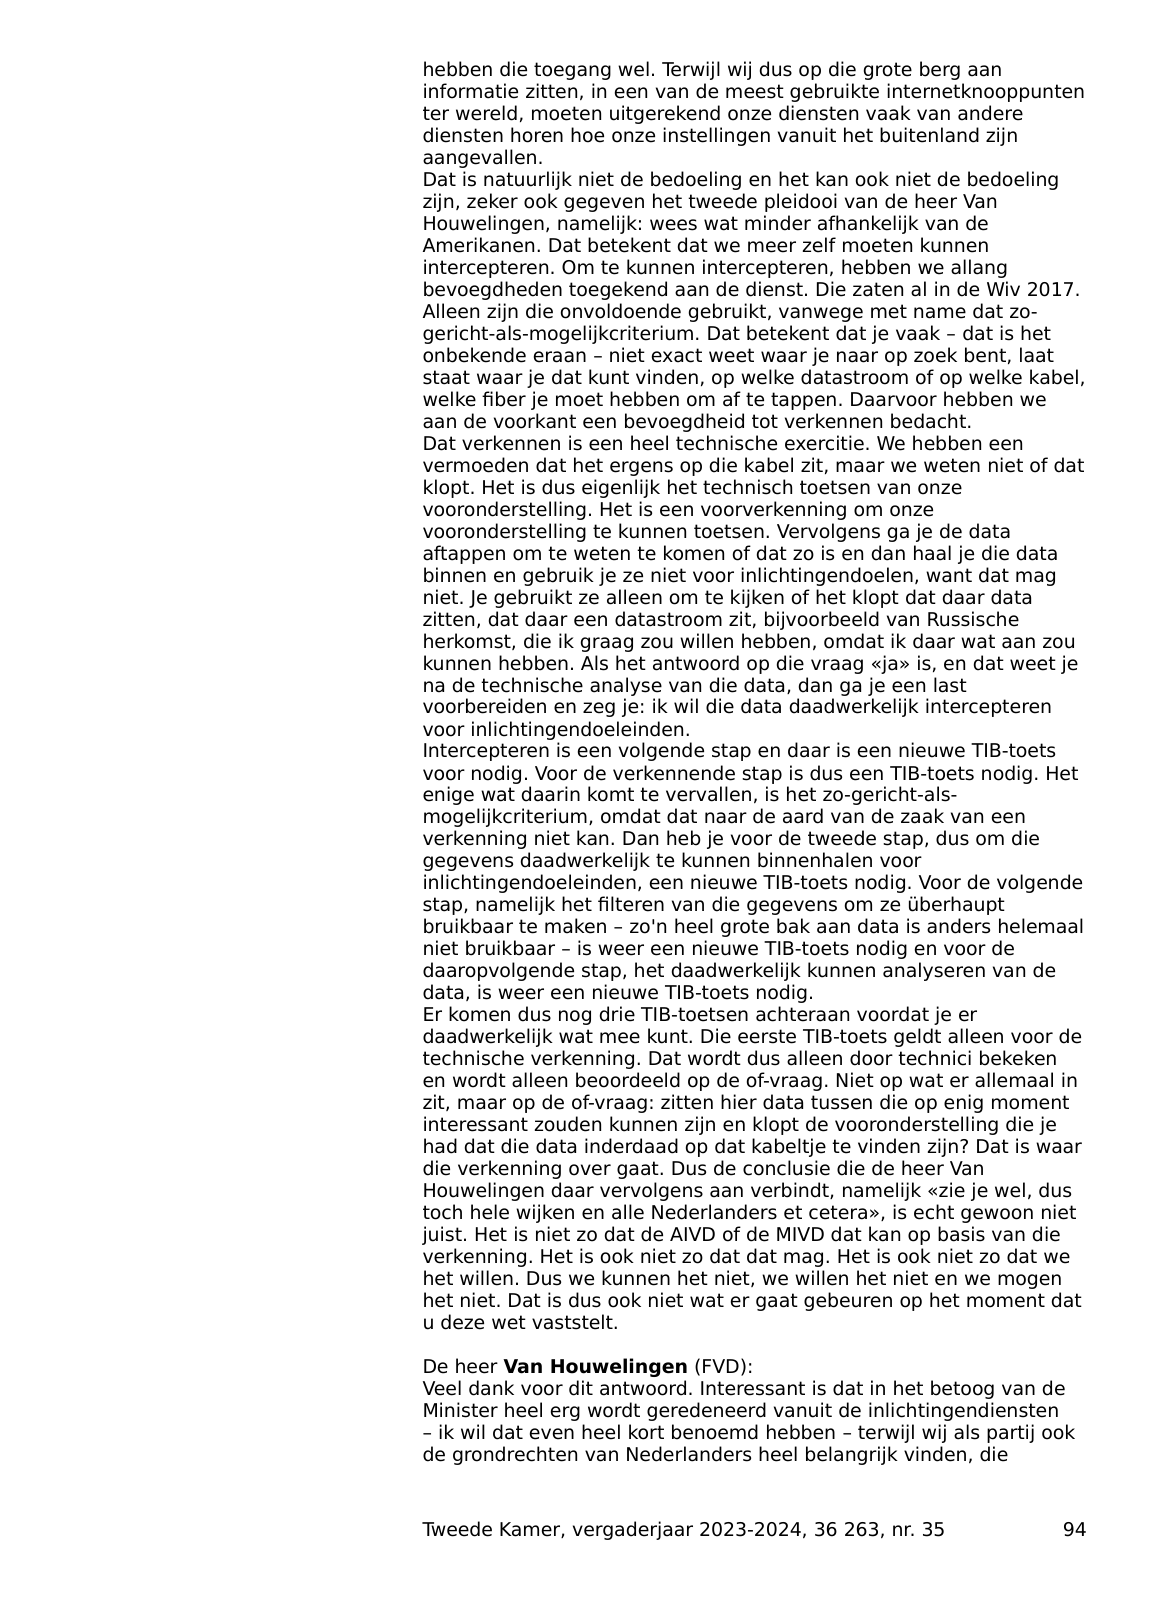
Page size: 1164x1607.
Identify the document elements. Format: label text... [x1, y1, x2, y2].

text Veel dank voor dit antwoord. Interessant is dat in het betoog van de Minister heel erg wordt geredeneerd vanuit de inlichtingendiensten – ik wil dat even heel kort benoemd hebben – terwijl wij als partij ook de grondrechten van Nederlanders heel belangrijk vinden, die [422, 1378, 1087, 1466]
text Dat verkennen is een heel technische exercitie. We hebben een vermoeden dat het ergens op die kabel zit, maar we weten niet of dat klopt. Het is dus eigenlijk het technisch toetsen van onze vooronderstelling. Het is een voorverkenning om onze vooronderstelling te kunnen toetsen. Vervolgens ga je de data aftappen om te weten te komen of dat zo is en dan haal je die data binnen en gebruik je ze niet voor inlichtingendoelen, want dat mag niet. Je gebruikt ze alleen om te kijken of het klopt dat daar data zitten, dat daar een datastroom zit, bijvoorbeeld van Russische herkomst, die ik graag zou willen hebben, omdat ik daar wat aan zou kunnen hebben. Als het antwoord op die vraag «ja» is, en dat weet je na de technische analyse van die data, dan ga je een last voorbereiden en zeg je: ik wil die data daadwerkelijk intercepteren voor inlichtingendoeleinden. [422, 433, 1087, 740]
text Intercepteren is een volgende stap en daar is een nieuwe TIB-toets voor nodig. Voor de verkennende stap is dus een TIB-toets nodig. Het enige wat daarin komt te vervallen, is het zo-gericht-als-mogelijkcriterium, omdat dat naar de aard van de zaak van een verkenning niet kan. Dan heb je voor de tweede stap, dus om die gegevens daadwerkelijk te kunnen binnenhalen voor inlichtingendoeleinden, een nieuwe TIB-toets nodig. Voor de volgende stap, namelijk het filteren van die gegevens om ze überhaupt bruikbaar te maken – zo'n heel grote bak aan data is anders helemaal niet bruikbaar – is weer een nieuwe TIB-toets nodig en voor de daaropvolgende stap, het daadwerkelijk kunnen analyseren van de data, is weer een nieuwe TIB-toets nodig. [422, 740, 1087, 1004]
text Er komen dus nog drie TIB-toetsen achteraan voordat je er daadwerkelijk wat mee kunt. Die eerste TIB-toets geldt alleen voor de technische verkenning. Dat wordt dus alleen door technici bekeken en wordt alleen beoordeeld op de of-vraag. Niet op wat er allemaal in zit, maar op de of-vraag: zitten hier data tussen die op enig moment interessant zouden kunnen zijn en klopt de vooronderstelling die je had dat die data inderdaad op dat kabeltje te vinden zijn? Dat is waar die verkenning over gaat. Dus de conclusie die de heer Van Houwelingen daar vervolgens aan verbindt, namelijk «zie je wel, dus toch hele wijken en alle Nederlanders et cetera», is echt gewoon niet juist. Het is niet zo dat de AIVD of de MIVD dat kan op basis van die verkenning. Het is ook niet zo dat dat mag. Het is ook niet zo dat we het willen. Dus we kunnen het niet, we willen het niet en we mogen het niet. Dat is dus ook niet wat er gaat gebeuren op het moment dat u deze wet vaststelt. [422, 1004, 1087, 1334]
text De heer Van Houwelingen (FVD): [422, 1356, 1087, 1378]
text hebben die toegang wel. Terwijl wij dus op die grote berg aan informatie zitten, in een van de meest gebruikte internetknooppunten ter wereld, moeten uitgerekend onze diensten vaak van andere diensten horen hoe onze instellingen vanuit het buitenland zijn aangevallen. [422, 59, 1087, 169]
text Dat is natuurlijk niet de bedoeling en het kan ook niet de bedoeling zijn, zeker ook gegeven het tweede pleidooi van de heer Van Houwelingen, namelijk: wees wat minder afhankelijk van de Amerikanen. Dat betekent dat we meer zelf moeten kunnen intercepteren. Om te kunnen intercepteren, hebben we allang bevoegdheden toegekend aan de dienst. Die zaten al in de Wiv 2017. Alleen zijn die onvoldoende gebruikt, vanwege met name dat zo-gericht-als-mogelijkcriterium. Dat betekent dat je vaak – dat is het onbekende eraan – niet exact weet waar je naar op zoek bent, laat staat waar je dat kunt vinden, op welke datastroom of op welke kabel, welke fiber je moet hebben om af te tappen. Daarvoor hebben we aan de voorkant een bevoegdheid tot verkennen bedacht. [422, 169, 1087, 433]
